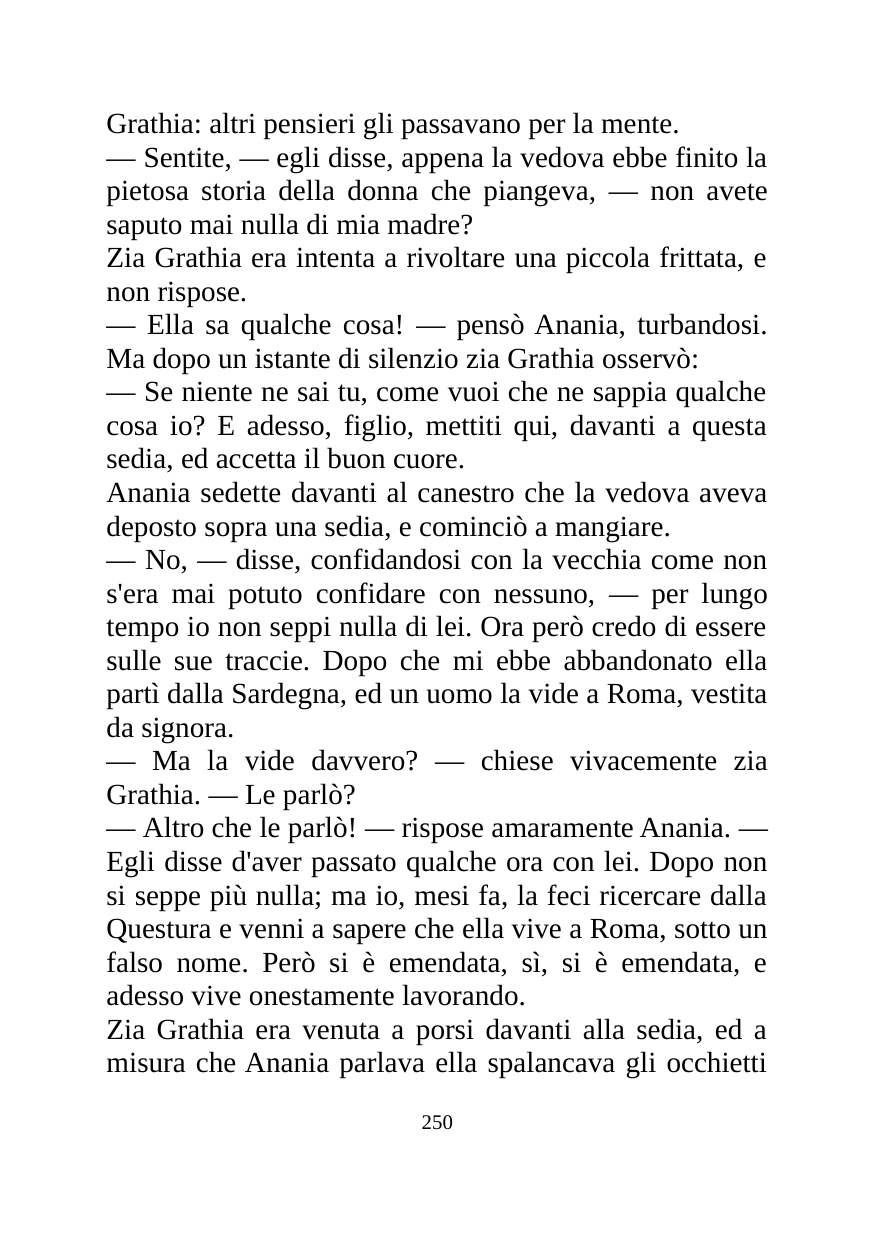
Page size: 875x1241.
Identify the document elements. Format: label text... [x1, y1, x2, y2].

text Anania sedette davanti al canestro che la vedova aveva deposto sopra una sedia, e cominciò a mangiare. [106, 475, 768, 542]
text — No, — disse, confidandosi con la vecchia come non s'era mai potuto confidare con nessuno, — per lungo tempo io non seppi nulla di lei. Ora però credo di essere sulle sue traccie. Dopo che mi ebbe abbandonato ella partì dalla Sardegna, ed un uomo la vide a Roma, vestita da signora. [106, 542, 768, 743]
text — Ella sa qualche cosa! — pensò Anania, turbandosi. Ma dopo un istante di silenzio zia Grathia osservò: [106, 307, 768, 374]
text Grathia: altri pensieri gli passavano per la mente. [106, 106, 768, 140]
text — Altro che le parlò! — rispose amaramente Anania. — Egli disse d'aver passato qualche ora con lei. Dopo non si seppe più nulla; ma io, mesi fa, la feci ricercare dalla Questura e venni a sapere che ella vive a Roma, sotto un falso nome. Però si è emendata, sì, si è emendata, e adesso vive onestamente lavorando. [106, 811, 768, 1012]
text — Se niente ne sai tu, come vuoi che ne sappia qualche cosa io? E adesso, figlio, mettiti qui, davanti a questa sedia, ed accetta il buon cuore. [106, 374, 768, 475]
text Zia Grathia era intenta a rivoltare una piccola frittata, e non rispose. [106, 240, 768, 307]
text — Sentite, — egli disse, appena la vedova ebbe finito la pietosa storia della donna che piangeva, — non avete saputo mai nulla di mia madre? [106, 140, 768, 240]
text — Ma la vide davvero? — chiese vivacemente zia Grathia. — Le parlò? [106, 743, 768, 811]
text Zia Grathia era venuta a porsi davanti alla sedia, ed a misura che Anania parlava ella spalancava gli occhietti [106, 1012, 768, 1079]
